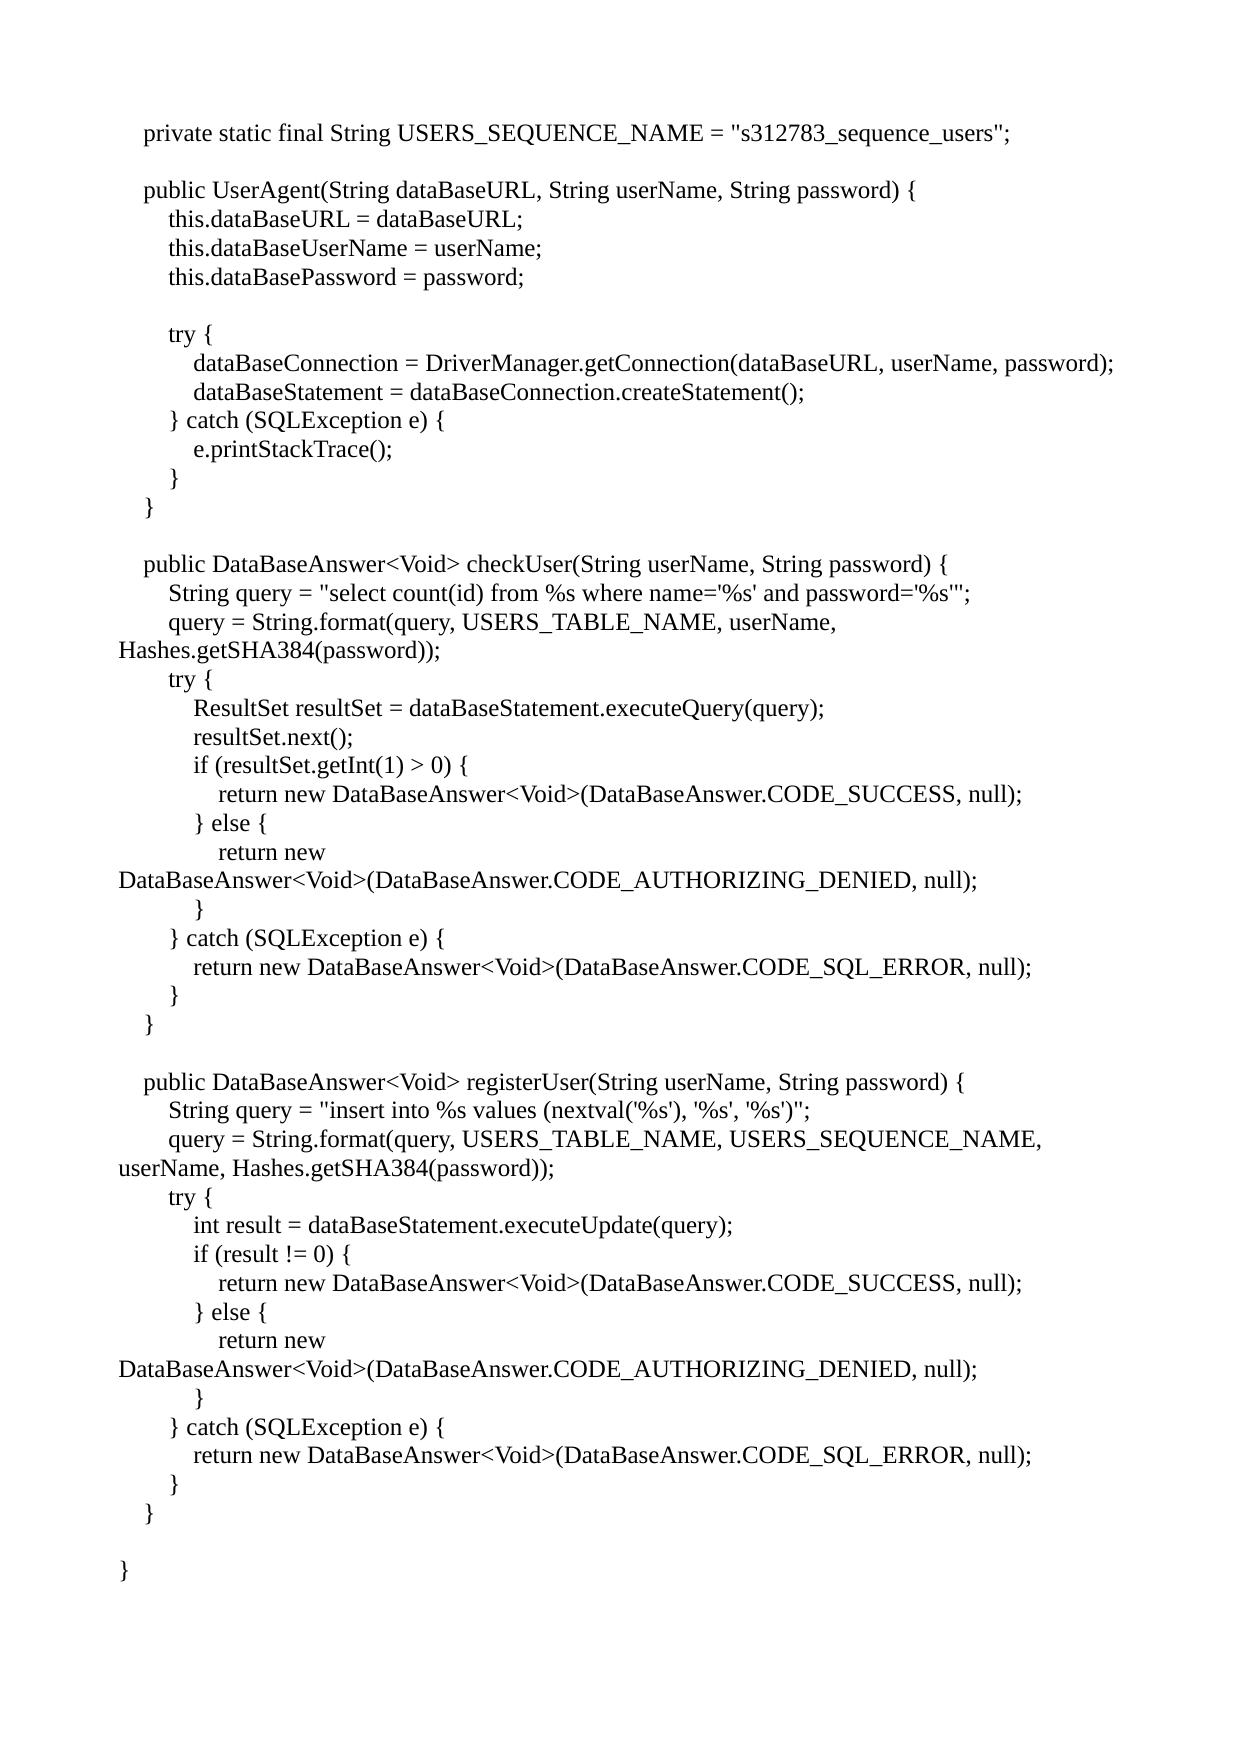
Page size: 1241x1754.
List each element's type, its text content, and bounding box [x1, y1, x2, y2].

text } [118, 1383, 1122, 1412]
text } catch (SQLException e) { [118, 406, 1122, 434]
text resultSet.next(); [118, 722, 1122, 751]
text dataBaseConnection = DriverManager.getConnection(dataBaseURL, userName, password); [118, 348, 1122, 377]
text if (result != 0) { [118, 1239, 1122, 1268]
text try { [118, 1182, 1122, 1211]
text } [118, 894, 1122, 923]
text return new DataBaseAnswer<Void>(DataBaseAnswer.CODE_SUCCESS, null); [118, 779, 1122, 808]
text } [118, 463, 1122, 492]
text } else { [118, 808, 1122, 837]
text if (resultSet.getInt(1) > 0) { [118, 751, 1122, 779]
text return new DataBaseAnswer<Void>(DataBaseAnswer.CODE_AUTHORIZING_DENIED, null); [118, 837, 1122, 894]
text try { [118, 319, 1122, 348]
text } catch (SQLException e) { [118, 1412, 1122, 1441]
text public UserAgent(String dataBaseURL, String userName, String password) { [118, 176, 1122, 204]
text return new DataBaseAnswer<Void>(DataBaseAnswer.CODE_AUTHORIZING_DENIED, null); [118, 1326, 1122, 1383]
text this.dataBaseUserName = userName; [118, 233, 1122, 262]
text dataBaseStatement = dataBaseConnection.createStatement(); [118, 377, 1122, 406]
text private static final String USERS_SEQUENCE_NAME = "s312783_sequence_users"; [118, 118, 1122, 147]
text public DataBaseAnswer<Void> registerUser(String userName, String password) { [118, 1067, 1122, 1096]
text query = String.format(query, USERS_TABLE_NAME, USERS_SEQUENCE_NAME, userName, Hashes.getSHA384(password)); [118, 1124, 1122, 1182]
text this.dataBaseURL = dataBaseURL; [118, 204, 1122, 233]
text this.dataBasePassword = password; [118, 262, 1122, 291]
text } catch (SQLException e) { [118, 923, 1122, 952]
text return new DataBaseAnswer<Void>(DataBaseAnswer.CODE_SQL_ERROR, null); [118, 1441, 1122, 1469]
text } else { [118, 1297, 1122, 1326]
text ResultSet resultSet = dataBaseStatement.executeQuery(query); [118, 693, 1122, 722]
text return new DataBaseAnswer<Void>(DataBaseAnswer.CODE_SQL_ERROR, null); [118, 952, 1122, 981]
text } [118, 1498, 1122, 1527]
text } [118, 1556, 1122, 1584]
text try { [118, 664, 1122, 693]
text int result = dataBaseStatement.executeUpdate(query); [118, 1211, 1122, 1239]
text String query = "select count(id) from %s where name='%s' and password='%s'"; [118, 578, 1122, 607]
text } [118, 981, 1122, 1009]
text } [118, 492, 1122, 521]
text public DataBaseAnswer<Void> checkUser(String userName, String password) { [118, 549, 1122, 578]
text } [118, 1009, 1122, 1038]
text String query = "insert into %s values (nextval('%s'), '%s', '%s')"; [118, 1096, 1122, 1124]
text } [118, 1469, 1122, 1498]
text return new DataBaseAnswer<Void>(DataBaseAnswer.CODE_SUCCESS, null); [118, 1268, 1122, 1297]
text e.printStackTrace(); [118, 434, 1122, 463]
text query = String.format(query, USERS_TABLE_NAME, userName, Hashes.getSHA384(password)); [118, 607, 1122, 664]
